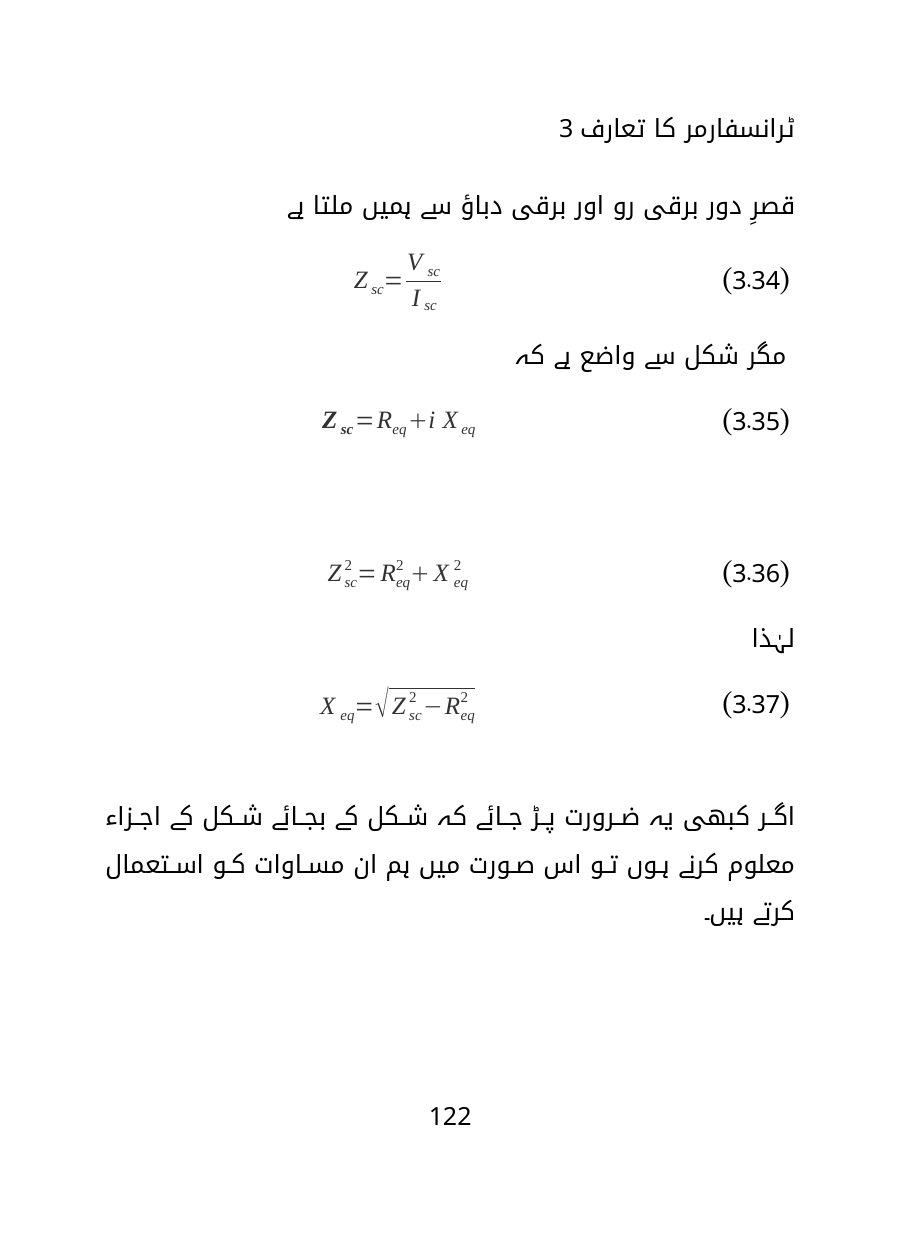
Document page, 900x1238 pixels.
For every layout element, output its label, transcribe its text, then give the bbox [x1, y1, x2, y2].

table_header [105, 392, 683, 464]
table_header [105, 545, 681, 616]
table_header [105, 676, 678, 747]
table_header (3.36) [681, 545, 795, 616]
text اگر کبھی یہ ضرورت پڑ جائے کہ شکل کے بجائے شکل کے اجزاء معلوم کرنے ہوں تو اس صورت میں ہم ان مساوات کو استعمال کرتے ہیں۔ [105, 794, 795, 936]
text لہٰذا [105, 616, 795, 663]
table_header (3.34) [682, 242, 795, 333]
text مگر شکل سے واضع ہے کہ [105, 333, 795, 380]
table_header (3.37) [678, 676, 795, 747]
table_header (3.35) [683, 392, 795, 464]
text قصرِ دور برقی رو اور برقی دباؤ سے ہمیں ملتا ہے [105, 182, 795, 230]
table_header [105, 242, 682, 333]
